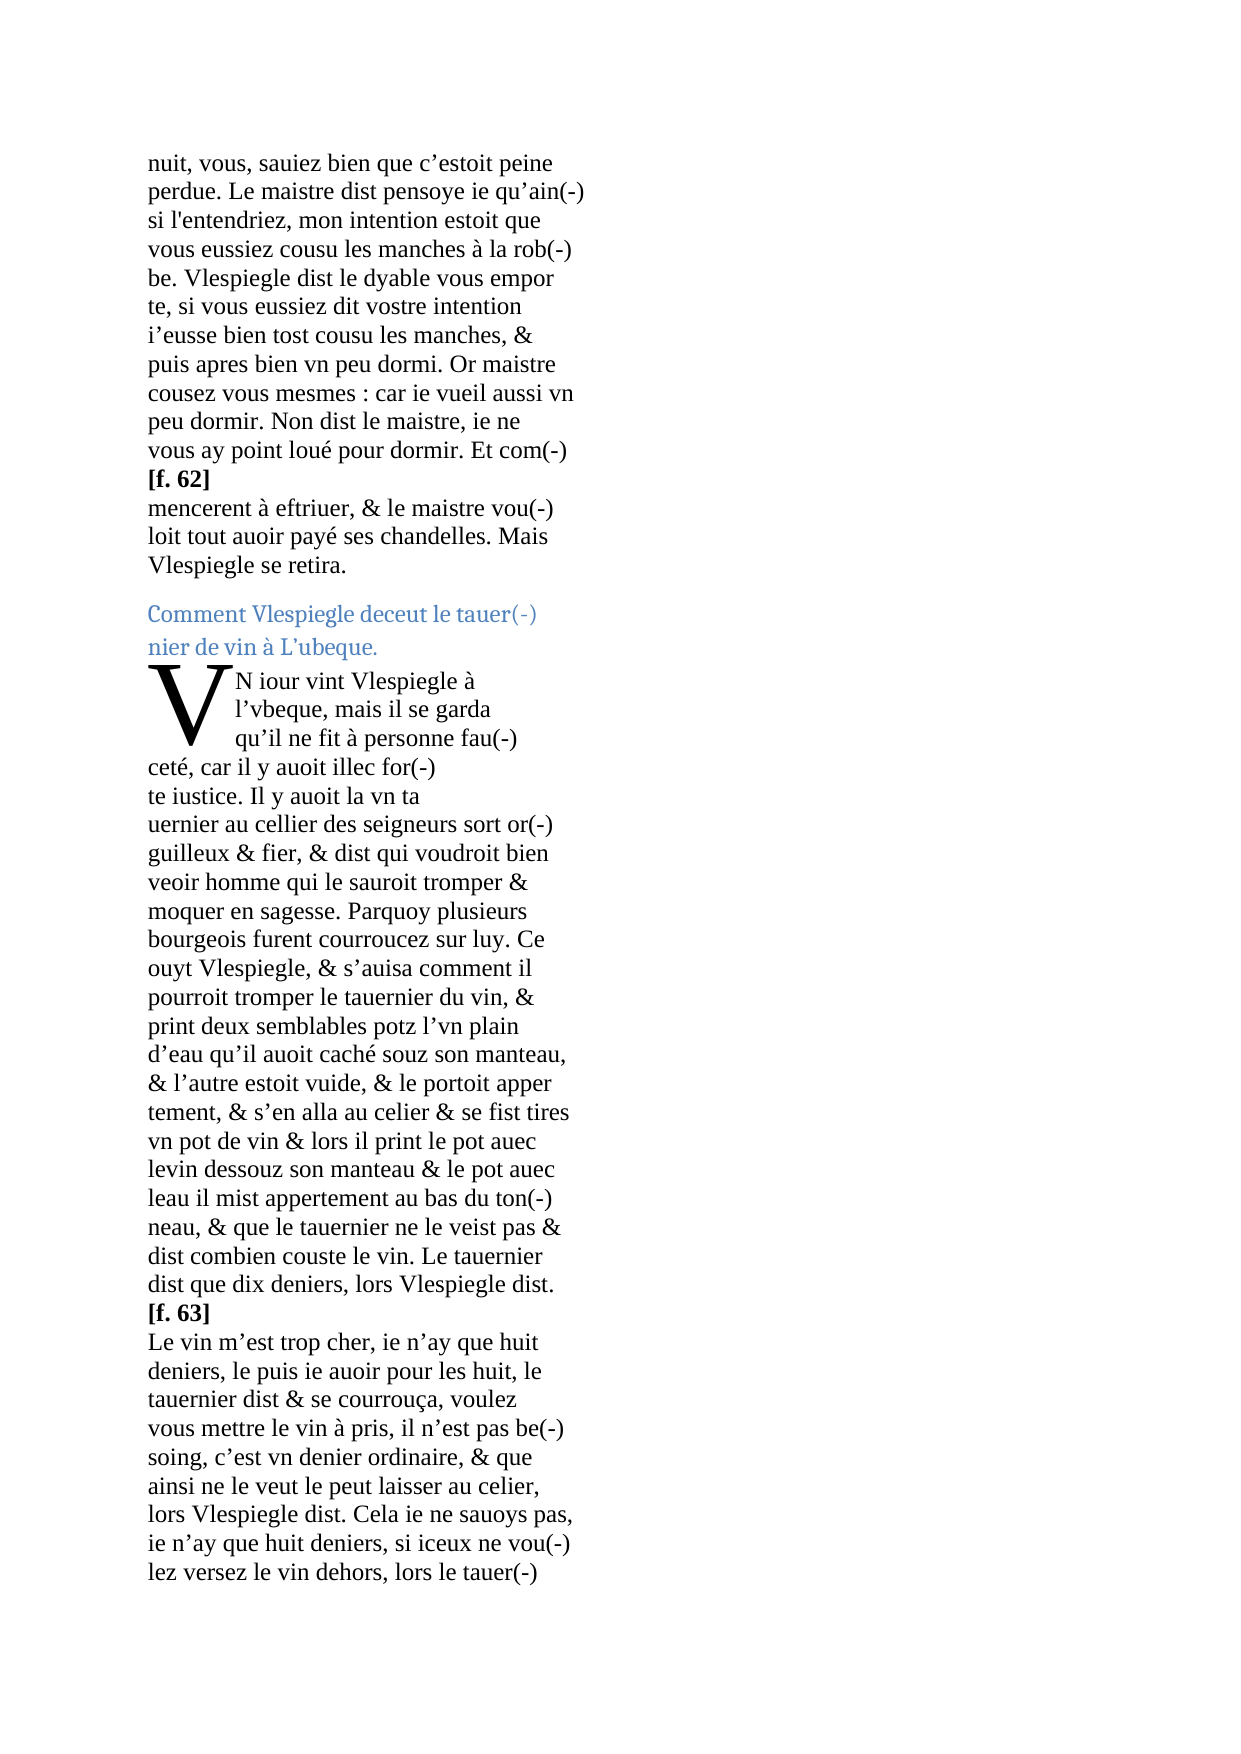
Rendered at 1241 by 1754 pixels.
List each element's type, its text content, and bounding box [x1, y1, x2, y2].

text mencerent à eftriuer, & le maistre vou(-) loit tout auoir payé ses chandelles. Mais Vlespiegle se retira. [148, 493, 1093, 579]
text VN iour vint Vlespiegle à l’vbeque, mais il se garda qu’il ne fit à personne fau(-) ceté, car il y auoit illec for(-) te iustice. Il y auoit la vn ta uernier au cellier des seigneurs sort or(-) guilleux & fier, & dist qui voudroit bien veoir homme qui le sauroit tromper & moquer en sagesse. Parquoy plusieurs bourgeois furent courroucez sur luy. Ce ouyt Vlespiegle, & s’auisa comment il pourroit tromper le tauernier du vin, & print deux semblables potz l’vn plain d’eau qu’il auoit caché souz son manteau, & l’autre estoit vuide, & le portoit apper tement, & s’en alla au celier & se fist tires vn pot de vin & lors il print le pot auec levin dessouz son manteau & le pot auec leau il mist appertement au bas du ton(-) neau, & que le tauernier ne le veist pas & dist combien couste le vin. Le tauernier dist que dix deniers, lors Vlespiegle dist. [f. 63] [148, 666, 1093, 1327]
text Le vin m’est trop cher, ie n’ay que huit deniers, le puis ie auoir pour les huit, le tauernier dist & se courrouça, voulez vous mettre le vin à pris, il n’est pas be(-) soing, c’est vn denier ordinaire, & que ainsi ne le veut le peut laisser au celier, lors Vlespiegle dist. Cela ie ne sauoys pas, ie n’ay que huit deniers, si iceux ne vou(-) lez versez le vin dehors, lors le tauer(-) [148, 1327, 1093, 1586]
text nuit, vous, sauiez bien que c’estoit peine perdue. Le maistre dist pensoye ie qu’ain(-) si l'entendriez, mon intention estoit que vous eussiez cousu les manches à la rob(-) be. Vlespiegle dist le dyable vous empor te, si vous eussiez dit vostre intention i’eusse bien tost cousu les manches, & puis apres bien vn peu dormi. Or maistre cousez vous mesmes : car ie vueil aussi vn peu dormir. Non dist le maistre, ie ne vous ay point loué pour dormir. Et com(-) [f. 62] [148, 148, 1093, 493]
subtitle Comment Vlespiegle deceut le tauer(-) nier de vin à L’ubeque. [148, 600, 1093, 661]
